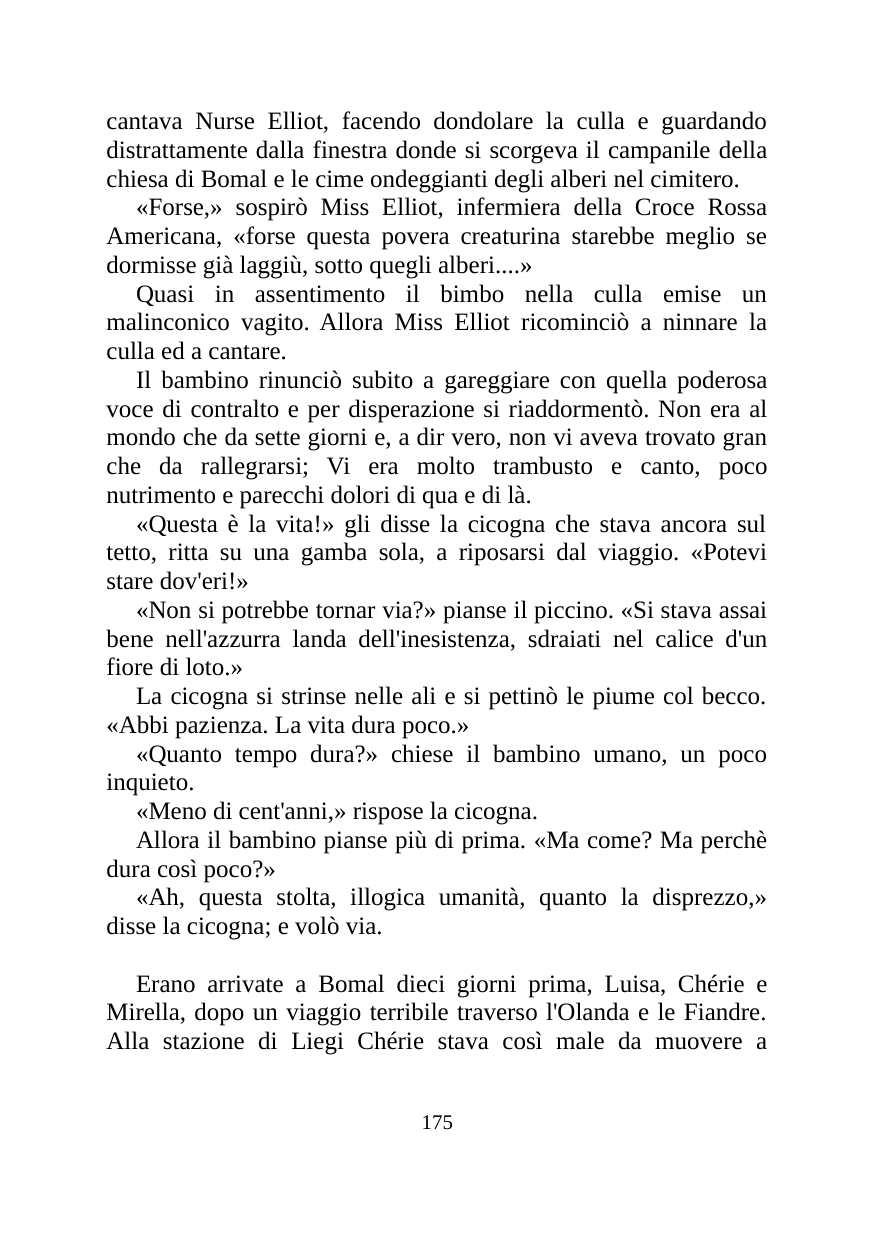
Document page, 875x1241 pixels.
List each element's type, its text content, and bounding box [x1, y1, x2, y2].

text Quasi in assentimento il bimbo nella culla emise un malinconico vagito. Allora Miss Elliot ricominciò a ninnare la culla ed a cantare. [106, 279, 768, 365]
text «Forse,» sospirò Miss Elliot, infermiera della Croce Rossa Americana, «forse questa povera creaturina starebbe meglio se dormisse già laggiù, sotto quegli alberi....» [106, 192, 768, 279]
text «Ah, questa stolta, illogica umanità, quanto la disprezzo,» disse la cicogna; e volò via. [106, 882, 768, 940]
text «Meno di cent'anni,» rispose la cicogna. [106, 796, 768, 825]
text «Quanto tempo dura?» chiese il bambino umano, un poco inquieto. [106, 739, 768, 796]
text «Questa è la vita!» gli disse la cicogna che stava ancora sul tetto, ritta su una gamba sola, a riposarsi dal viaggio. «Potevi stare dov'eri!» [106, 509, 768, 595]
text Il bambino rinunciò subito a gareggiare con quella poderosa voce di contralto e per disperazione si riaddormentò. Non era al mondo che da sette giorni e, a dir vero, non vi aveva trovato gran che da rallegrarsi; Vi era molto trambusto e canto, poco nutrimento e parecchi dolori di qua e di là. [106, 365, 768, 509]
text Erano arrivate a Bomal dieci giorni prima, Luisa, Chérie e Mirella, dopo un viaggio terribile traverso l'Olanda e le Fiandre. Alla stazione di Liegi Chérie stava così male da muovere a [106, 969, 768, 1055]
text La cicogna si strinse nelle ali e si pettinò le piume col becco. «Abbi pazienza. La vita dura poco.» [106, 681, 768, 739]
text cantava Nurse Elliot, facendo dondolare la culla e guardando distrattamente dalla finestra donde si scorgeva il campanile della chiesa di Bomal e le cime ondeggianti degli alberi nel cimitero. [106, 106, 768, 192]
text «Non si potrebbe tornar via?» pianse il piccino. «Si stava assai bene nell'azzurra landa dell'inesistenza, sdraiati nel calice d'un fiore di loto.» [106, 595, 768, 681]
text Allora il bambino pianse più di prima. «Ma come? Ma perchè dura così poco?» [106, 825, 768, 882]
